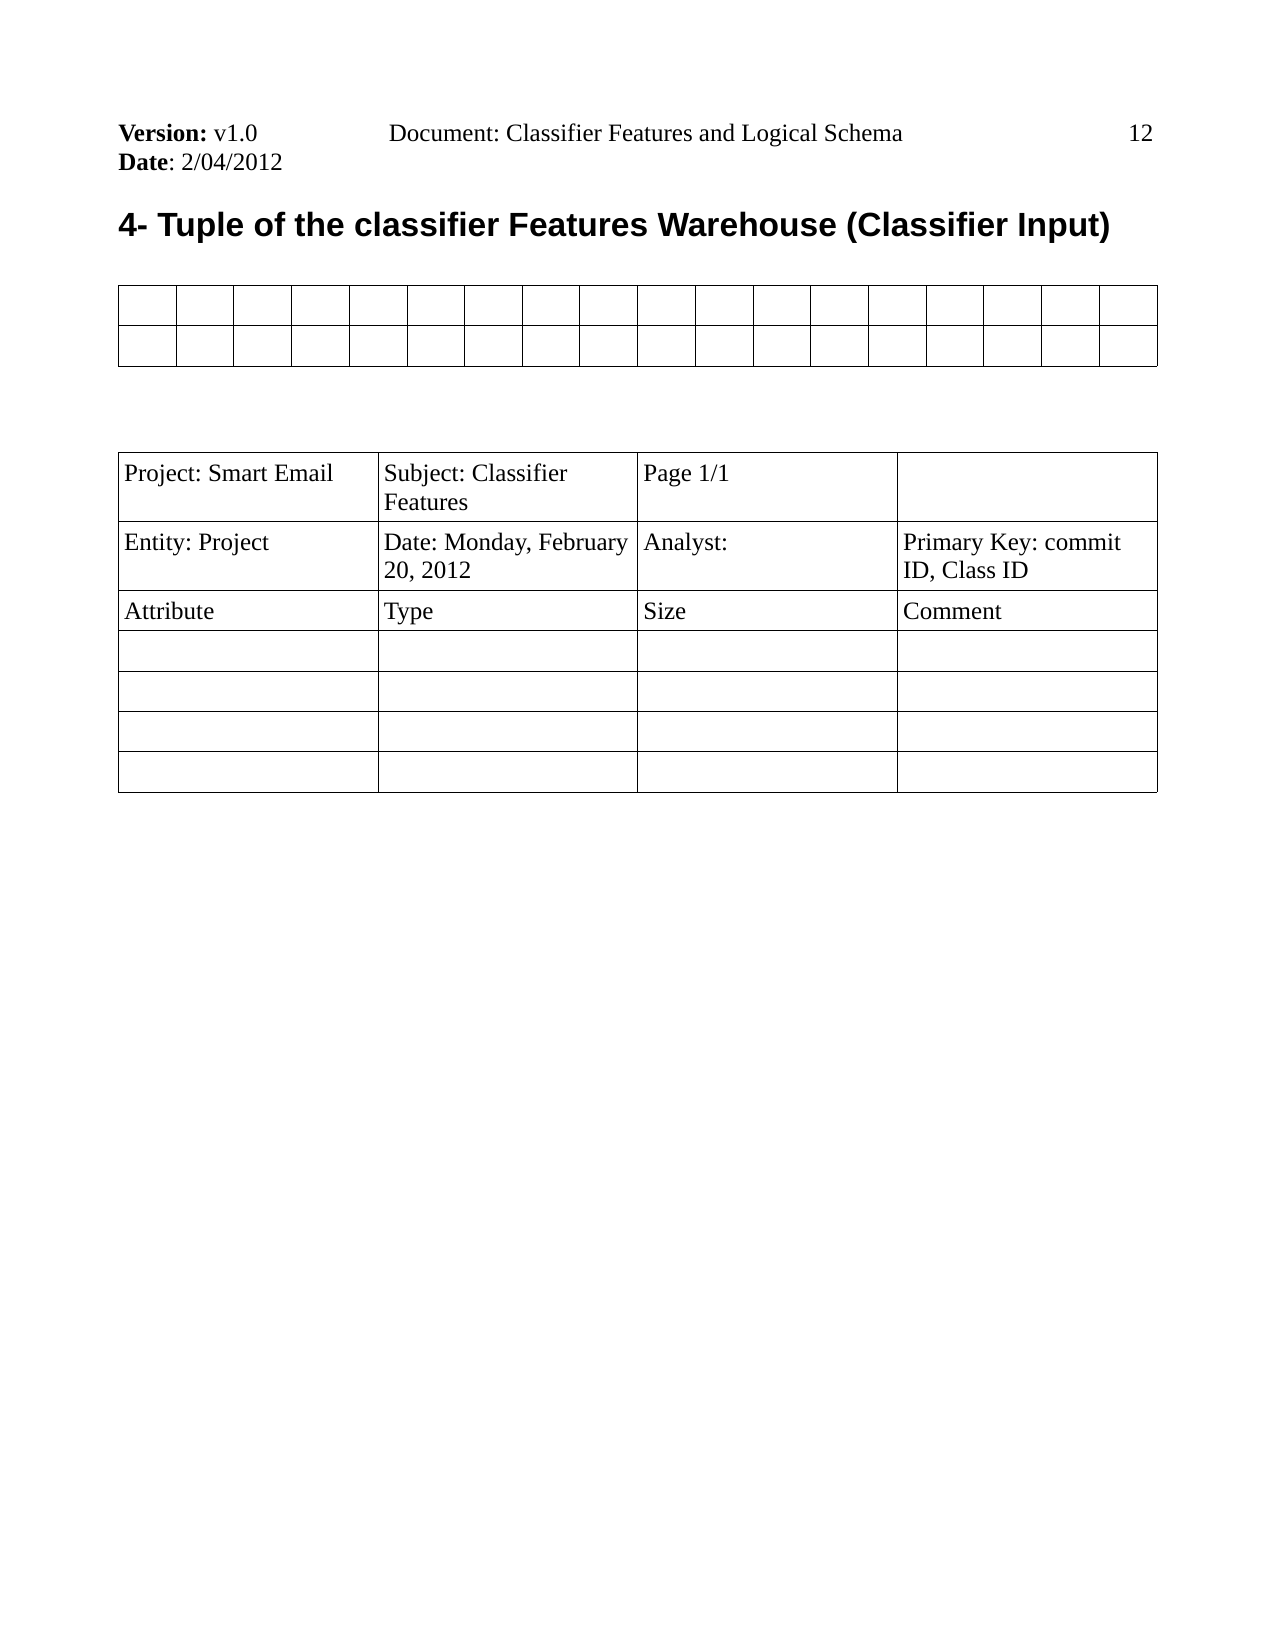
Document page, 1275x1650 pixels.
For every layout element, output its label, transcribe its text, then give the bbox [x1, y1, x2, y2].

table_cell [408, 326, 464, 366]
table_cell [234, 326, 291, 366]
table_cell [638, 672, 897, 711]
table_header [234, 286, 291, 325]
table_header [1100, 286, 1157, 325]
table_cell [638, 712, 897, 751]
table_cell Size [638, 591, 897, 630]
table_cell [119, 326, 176, 366]
table_cell [811, 326, 868, 366]
table_cell [177, 326, 233, 366]
table_cell [119, 631, 378, 671]
table_cell [638, 752, 897, 792]
table_header Subject: Classifier Features [379, 453, 637, 521]
table_cell [696, 326, 753, 366]
table_header [465, 286, 522, 325]
table_header Project: Smart Email [119, 453, 378, 521]
table_header Page 1/1 [638, 453, 897, 521]
table_header [898, 453, 1157, 521]
table_cell [379, 672, 637, 711]
table_cell [927, 326, 983, 366]
table_header [754, 286, 810, 325]
table_cell [638, 631, 897, 671]
table_header [927, 286, 983, 325]
table_cell Analyst: [638, 522, 897, 590]
table_header [696, 286, 753, 325]
table_cell Primary Key: commit ID, Class ID [898, 522, 1157, 590]
table_cell [119, 752, 378, 792]
table_header [350, 286, 407, 325]
table_cell [898, 752, 1157, 792]
table_header [638, 286, 695, 325]
table_cell [580, 326, 637, 366]
table_cell [379, 752, 637, 792]
table_cell [898, 672, 1157, 711]
table_header [869, 286, 926, 325]
table_cell Type [379, 591, 637, 630]
table_cell [379, 712, 637, 751]
table_cell [1042, 326, 1099, 366]
table_header [119, 286, 176, 325]
table_header [408, 286, 464, 325]
table_header [1042, 286, 1099, 325]
table_header [523, 286, 579, 325]
table_cell [898, 631, 1157, 671]
table_cell [465, 326, 522, 366]
table_cell [1100, 326, 1157, 366]
subtitle 4- Tuple of the classifier Features Warehouse (Classifier Input) [118, 205, 1157, 244]
table_cell [292, 326, 349, 366]
table_header [580, 286, 637, 325]
table_header [177, 286, 233, 325]
table_cell [379, 631, 637, 671]
table_cell [984, 326, 1041, 366]
table_header [811, 286, 868, 325]
table_cell [638, 326, 695, 366]
table_cell [869, 326, 926, 366]
table_cell Date: Monday, February 20, 2012 [379, 522, 637, 590]
table_cell Comment [898, 591, 1157, 630]
table_cell [754, 326, 810, 366]
table_cell [119, 712, 378, 751]
table_cell [898, 712, 1157, 751]
table_cell Entity: Project [119, 522, 378, 590]
table_header [984, 286, 1041, 325]
table_cell [350, 326, 407, 366]
table_cell [523, 326, 579, 366]
table_header [292, 286, 349, 325]
table_cell Attribute [119, 591, 378, 630]
table_cell [119, 672, 378, 711]
